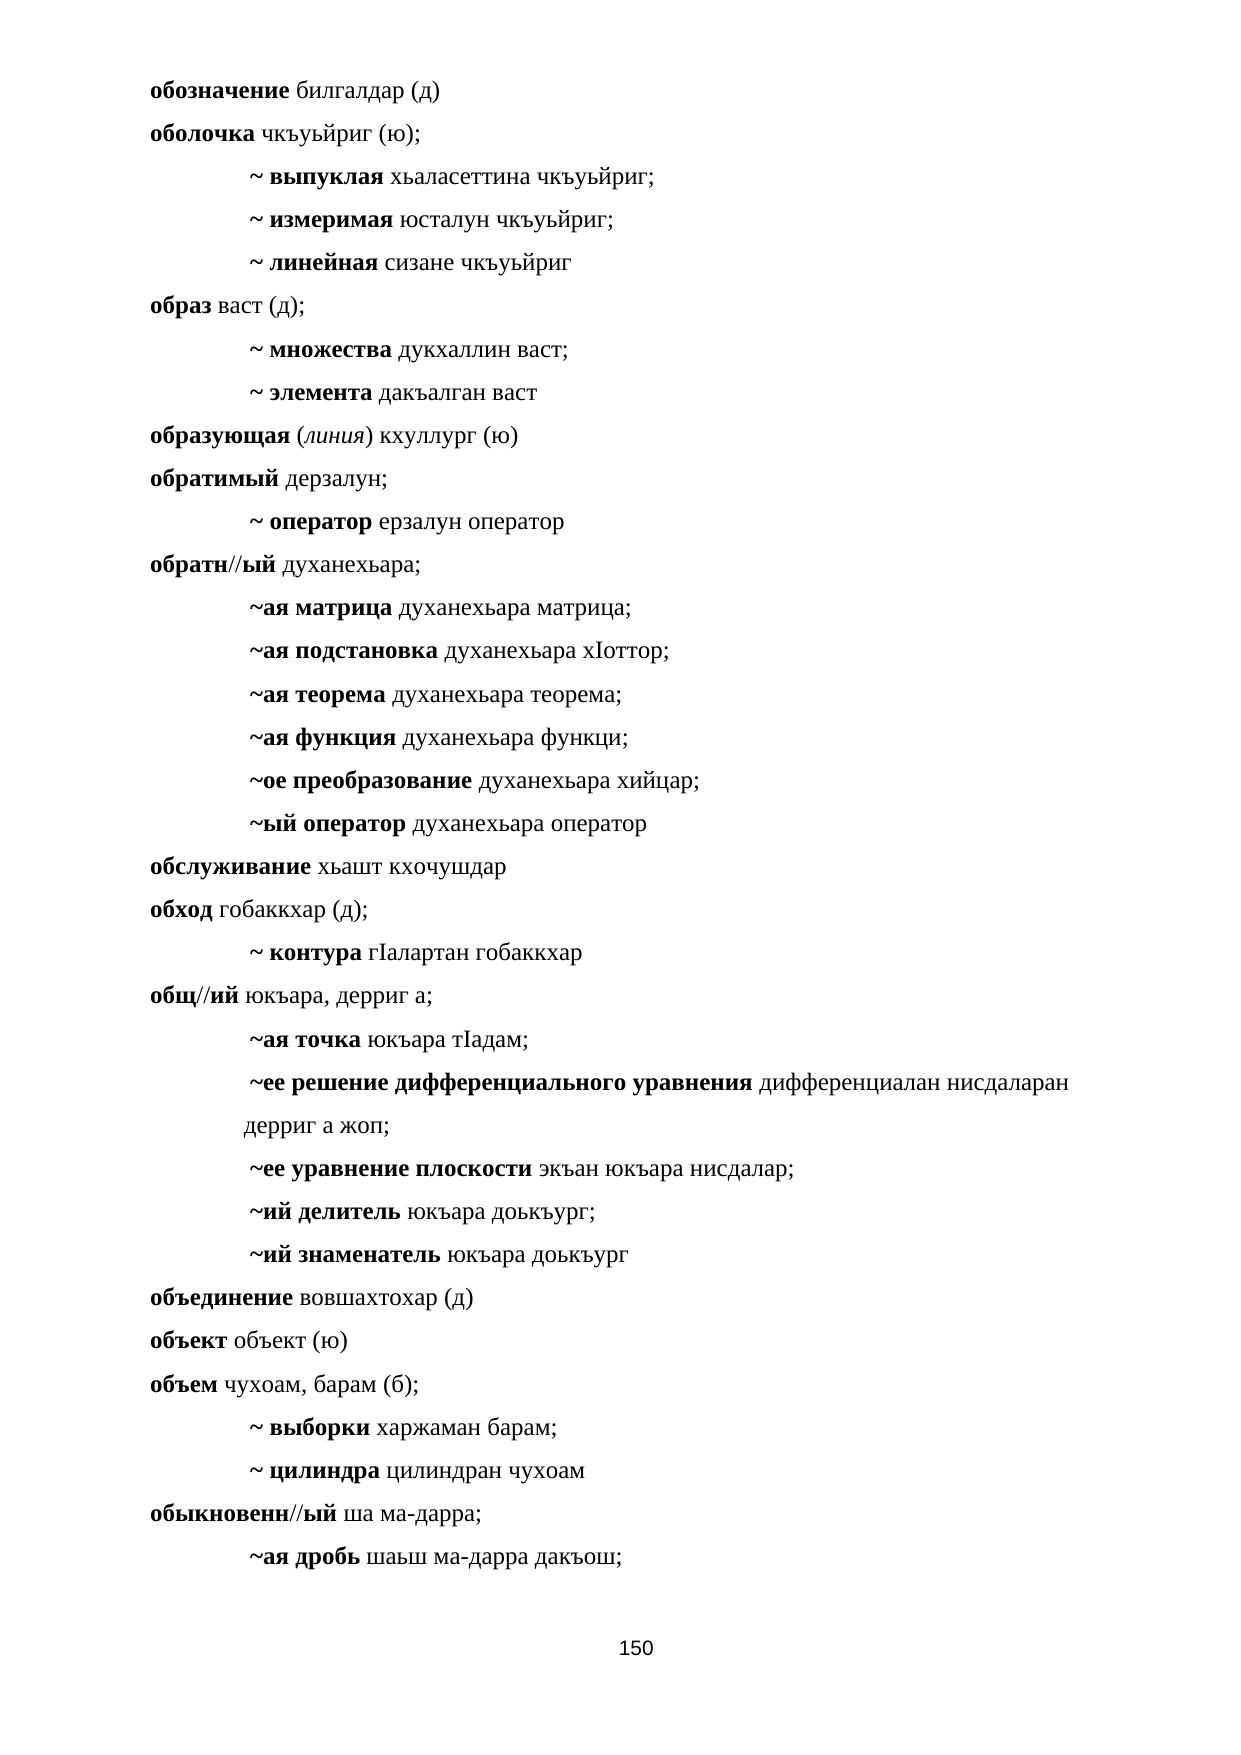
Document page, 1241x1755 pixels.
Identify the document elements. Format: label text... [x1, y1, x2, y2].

text обыкновенн//ый ша ма-дарра; ~ая дробь шаьш ма-дарра дакъош; [150, 1498, 1122, 1570]
text обратимый дерзалун; ~ оператор ерзалун оператор [150, 463, 1122, 535]
text общ//ий юкъара, дерриг а; ~ая точка юкъара тӀадам; ~ее решение дифференциального уравнения дифференциалан нисдаларан дерриг а жоп; ~ее уравнение плоскости экъан юкъара нисдалар; ~ий делитель юкъара доькъург; ~ий знаменатель юкъара доькъург [150, 981, 1122, 1268]
text обслуживание хьашт кхочушдар [150, 851, 1122, 880]
text объединение вовшахтохар (д) [150, 1282, 1122, 1311]
text обход гобаккхар (д); ~ контура гӀалартан гобаккхар [150, 894, 1122, 966]
text оболочка чкъуьйриг (ю); ~ выпуклая хьаласеттина чкъуьйриг; ~ измеримая юсталун чкъуьйриг; ~ линейная сизане чкъуьйриг [150, 118, 1122, 276]
text образ васт (д); ~ множества дукхаллин васт; ~ элемента дакъалган васт [150, 291, 1122, 406]
text объем чухоам, барам (б); ~ выборки харжаман барам; ~ цилиндра цилиндран чухоам [150, 1369, 1122, 1484]
text образующая (линия) кхуллург (ю) [150, 420, 1122, 449]
text обратн//ый духанехьара; ~ая матрица духанехьара матрица; ~ая подстановка духанехьара хӀоттор; ~ая теорема духанехьара теорема; ~ая функция духанехьара функци; ~ое преобразование духанехьара хийцар; ~ый оператор духанехьара оператор [150, 549, 1122, 837]
text объект объект (ю) [150, 1326, 1122, 1354]
text обозначение билгалдар (д) [150, 75, 1122, 104]
